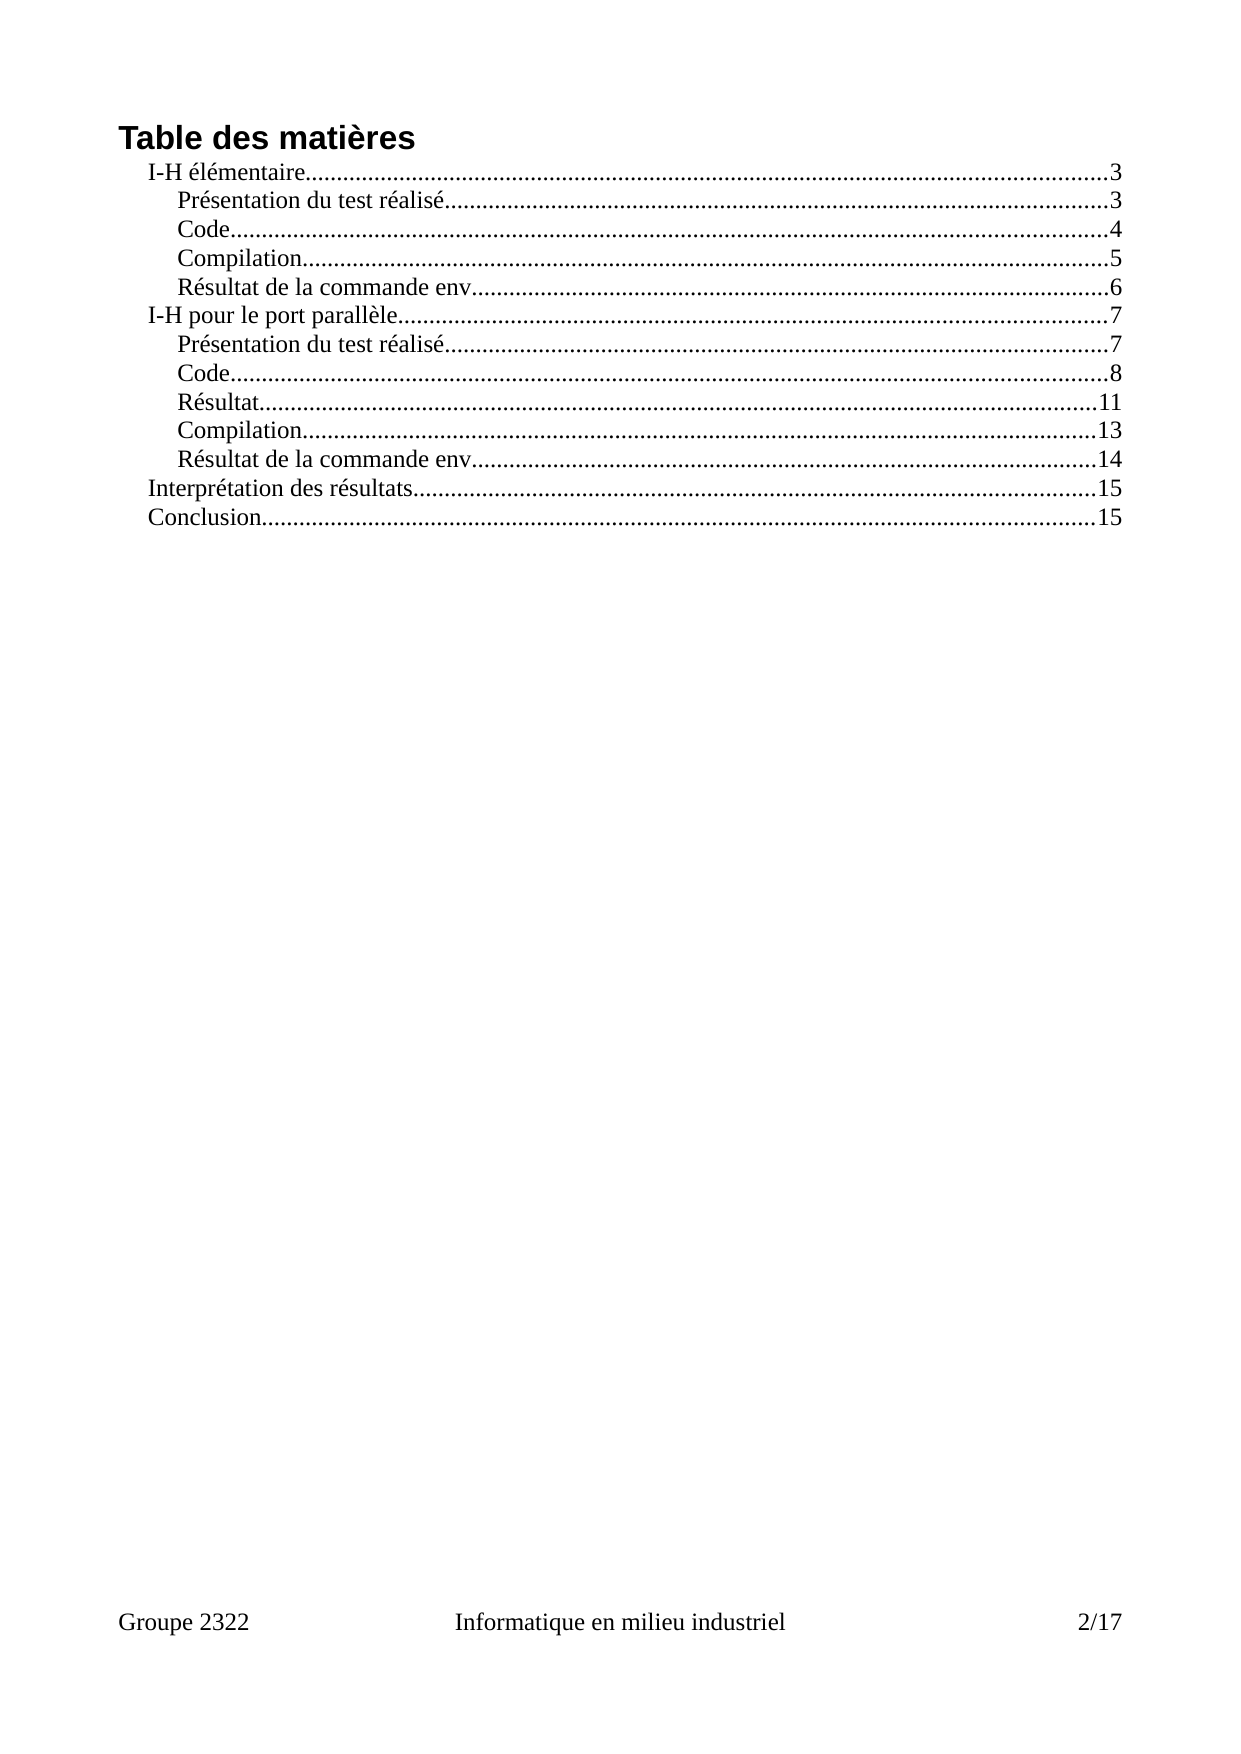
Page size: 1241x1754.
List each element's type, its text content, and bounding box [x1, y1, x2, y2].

text Code 8 [177, 358, 1122, 387]
text I-H pour le port parallèle 7 [148, 300, 1122, 329]
text Compilation 5 [177, 243, 1122, 272]
text Présentation du test réalisé 7 [177, 329, 1122, 358]
text Résultat de la commande env 6 [177, 272, 1122, 300]
text Résultat 11 [177, 387, 1122, 415]
text Compilation 13 [177, 415, 1122, 444]
text Interprétation des résultats 15 [148, 473, 1122, 502]
text Résultat de la commande env 14 [177, 444, 1122, 473]
text Conclusion 15 [148, 502, 1122, 530]
text I-H élémentaire 3 [148, 157, 1122, 185]
text Code 4 [177, 214, 1122, 243]
subtitle Table des matières [118, 118, 1122, 157]
text Présentation du test réalisé 3 [177, 185, 1122, 214]
